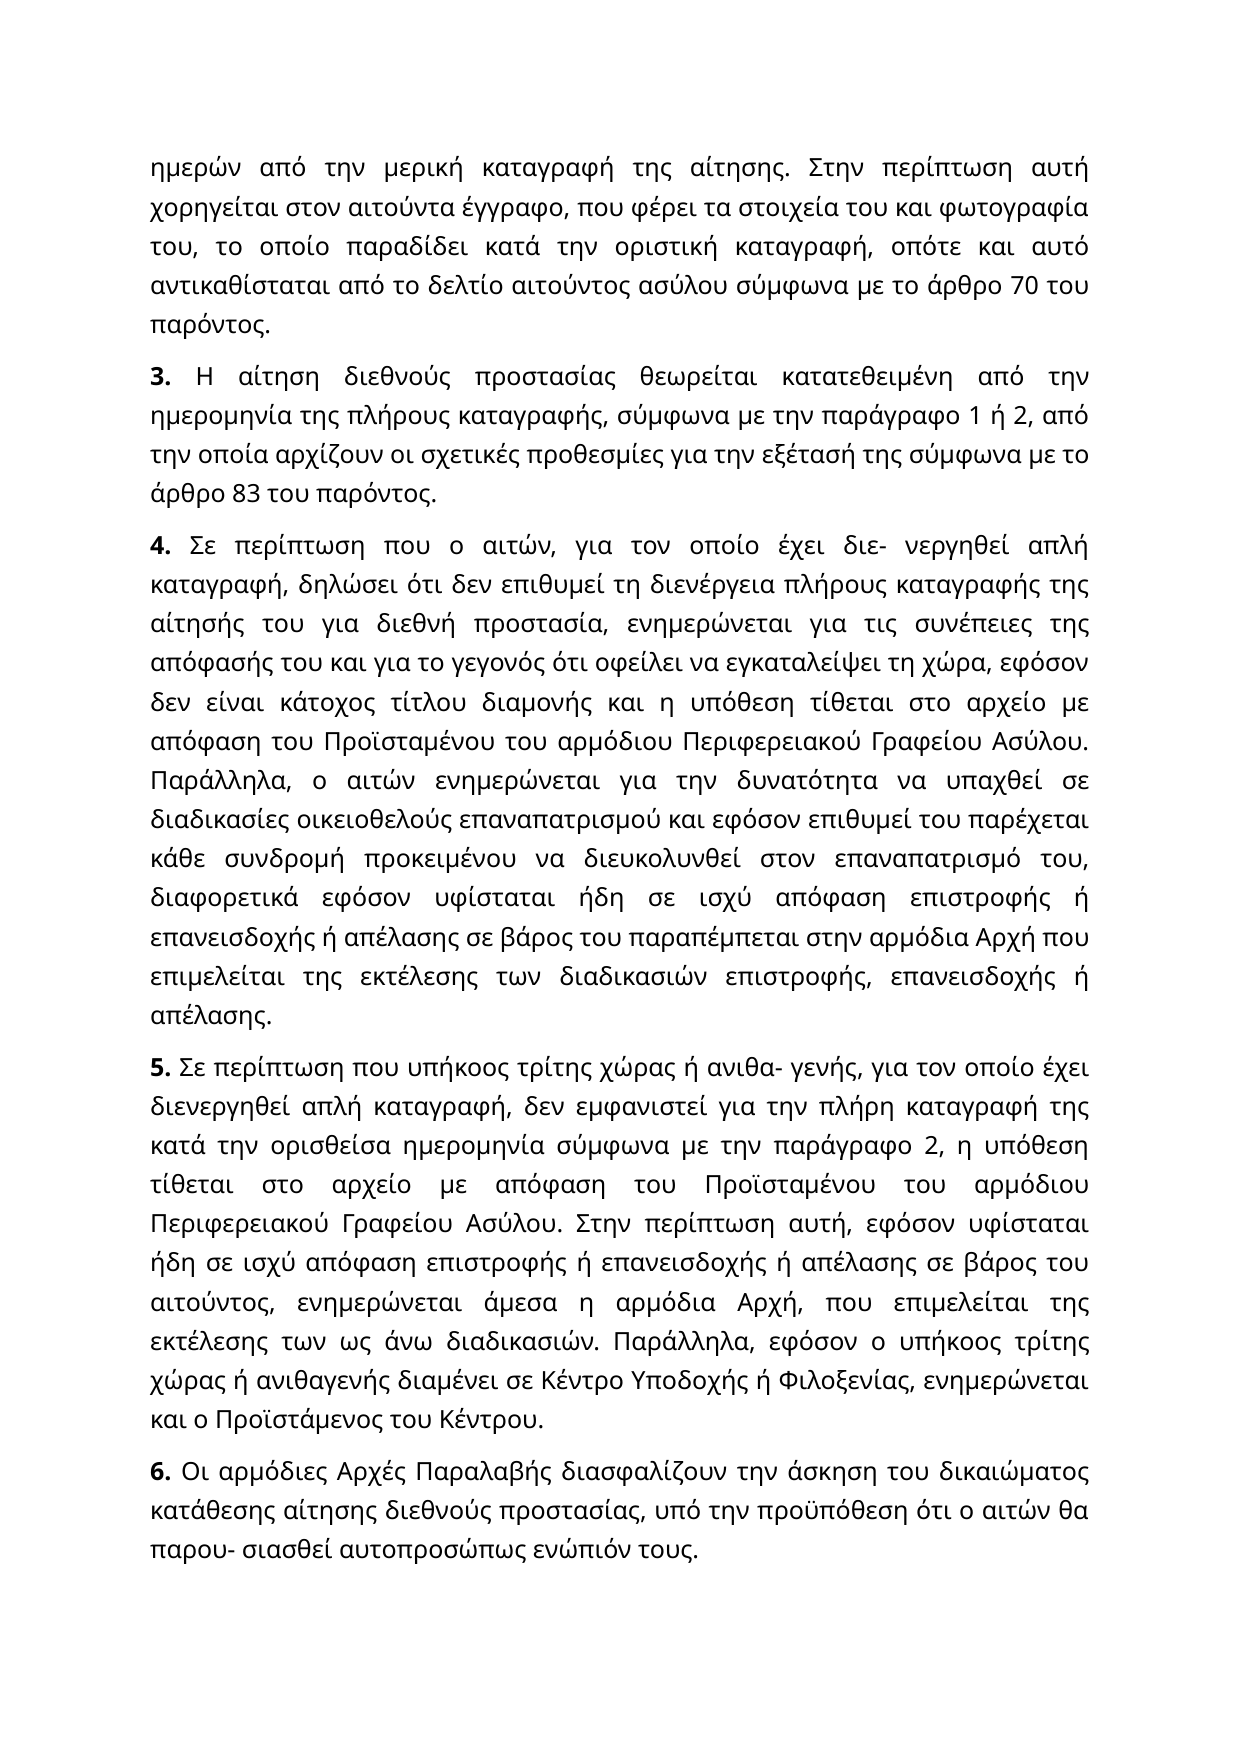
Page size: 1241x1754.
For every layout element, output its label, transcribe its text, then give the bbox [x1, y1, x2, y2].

text 5. Σε περίπτωση που υπήκοος τρίτης χώρας ή ανιθα- γενής, για τον οποίο έχει διενεργηθεί απλή καταγραφή, δεν εμφανιστεί για την πλήρη καταγραφή της κατά την ορισθείσα ημερομηνία σύμφωνα με την παράγραφο 2, η υπόθεση τίθεται στο αρχείο με απόφαση του Προϊσταμένου του αρμόδιου Περιφερειακού Γραφείου Ασύλου. Στην περίπτωση αυτή, εφόσον υφίσταται ήδη σε ισχύ απόφαση επιστροφής ή επανεισδοχής ή απέλασης σε βάρος του αιτούντος, ενημερώνεται άμεσα η αρμόδια Αρχή, που επιμελείται της εκτέλεσης των ως άνω διαδικασιών. Παράλληλα, εφόσον ο υπήκοος τρίτης χώρας ή ανιθαγενής διαμένει σε Κέντρο Υποδοχής ή Φιλοξενίας, ενημερώνεται και ο Προϊστάμενος του Κέντρου. [150, 1049, 1090, 1436]
text 6. Οι αρμόδιες Αρχές Παραλαβής διασφαλίζουν την άσκηση του δικαιώματος κατάθεσης αίτησης διεθνούς προστασίας, υπό την προϋπόθεση ότι ο αιτών θα παρου- σιασθεί αυτοπροσώπως ενώπιόν τους. [150, 1453, 1090, 1566]
text 4. Σε περίπτωση που ο αιτών, για τον οποίο έχει διε- νεργηθεί απλή καταγραφή, δηλώσει ότι δεν επιθυμεί τη διενέργεια πλήρους καταγραφής της αίτησής του για διεθνή προστασία, ενημερώνεται για τις συνέπειες της απόφασής του και για το γεγονός ότι οφείλει να εγκαταλείψει τη χώρα, εφόσον δεν είναι κάτοχος τίτλου διαμονής και η υπόθεση τίθεται στο αρχείο με απόφαση του Προϊσταμένου του αρμόδιου Περιφερειακού Γραφείου Ασύλου. Παράλληλα, ο αιτών ενημερώνεται για την δυνατότητα να υπαχθεί σε διαδικασίες οικειοθελούς επαναπατρισμού και εφόσον επιθυμεί του παρέχεται κάθε συνδρομή προκειμένου να διευκολυνθεί στον επαναπατρισμό του, διαφορετικά εφόσον υφίσταται ήδη σε ισχύ απόφαση επιστροφής ή επανεισδοχής ή απέλασης σε βάρος του παραπέμπεται στην αρμόδια Αρχή που επιμελείται της εκτέλεσης των διαδικασιών επιστροφής, επανεισδοχής ή απέλασης. [150, 527, 1090, 1032]
text ημερών από την μερική καταγραφή της αίτησης. Στην περίπτωση αυτή χορηγείται στον αιτούντα έγγραφο, που φέρει τα στοιχεία του και φωτογραφία του, το οποίο παραδίδει κατά την οριστική καταγραφή, οπότε και αυτό αντικαθίσταται από το δελτίο αιτούντος ασύλου σύμφωνα με το άρθρο 70 του παρόντος. [150, 150, 1090, 341]
text 3. Η αίτηση διεθνούς προστασίας θεωρείται κατατεθειμένη από την ημερομηνία της πλήρους καταγραφής, σύμφωνα με την παράγραφο 1 ή 2, από την οποία αρχίζουν οι σχετικές προθεσμίες για την εξέτασή της σύμφωνα με το άρθρο 83 του παρόντος. [150, 358, 1090, 510]
